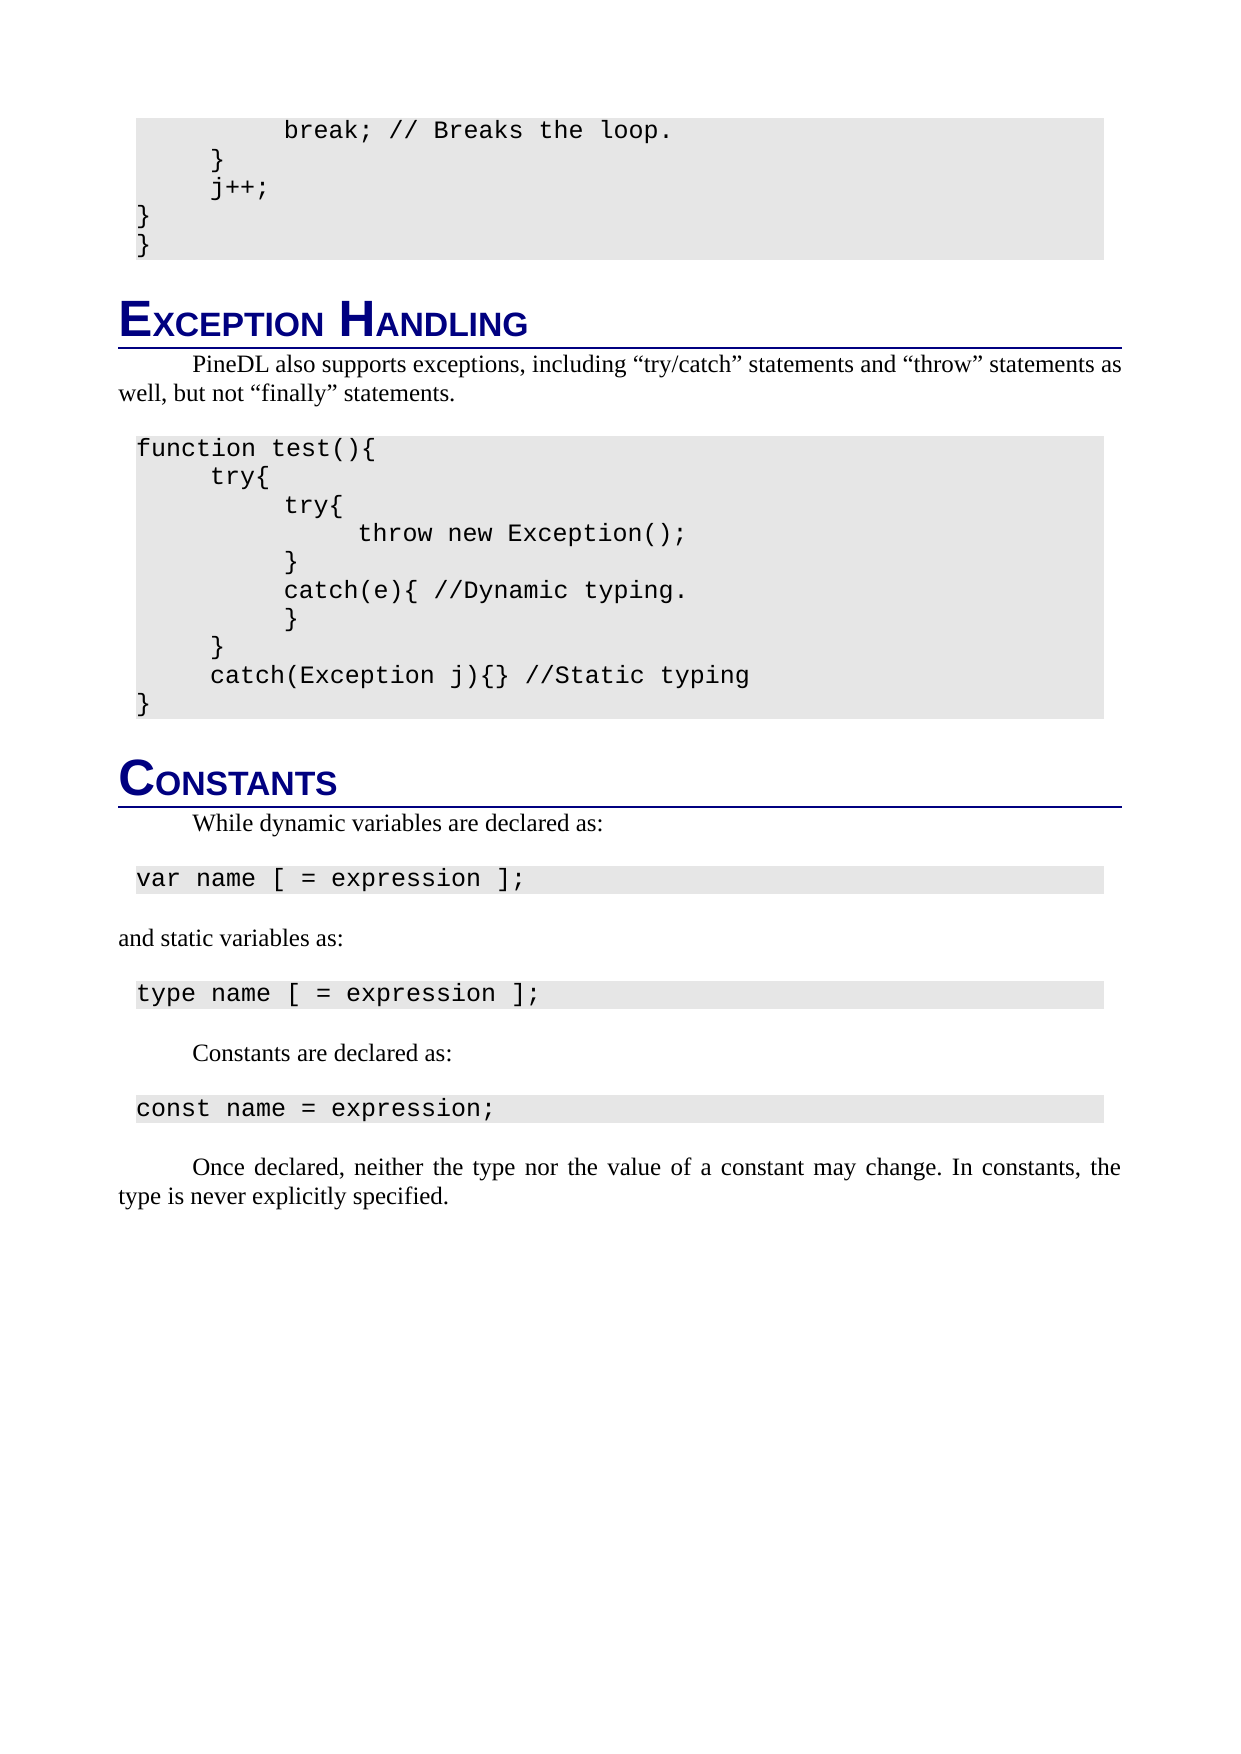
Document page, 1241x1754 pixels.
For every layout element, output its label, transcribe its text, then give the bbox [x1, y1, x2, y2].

subtitle Constants [118, 748, 1122, 806]
text j++; [136, 175, 1104, 203]
text throw new Exception(); [136, 521, 1104, 549]
text catch(Exception j){} //Static typing [136, 662, 1104, 691]
text } [136, 203, 1104, 231]
text } [136, 146, 1104, 175]
text } [136, 634, 1104, 662]
text } [136, 549, 1104, 577]
text Constants are declared as: [118, 1038, 1122, 1066]
text PineDL also supports exceptions, including “try/catch” statements and “throw” statements as well, but not “finally” statements. [118, 349, 1122, 407]
text type name [ = expression ]; [136, 981, 1104, 1009]
text catch(e){ //Dynamic typing. [136, 577, 1104, 606]
text try{ [136, 464, 1104, 492]
text const name = expression; [136, 1095, 1104, 1123]
text } [136, 691, 1104, 719]
text While dynamic variables are declared as: [118, 808, 1122, 837]
text var name [ = expression ]; [136, 866, 1104, 894]
text function test(){ [136, 436, 1104, 464]
text } [136, 606, 1104, 634]
text try{ [136, 492, 1104, 521]
text break; // Breaks the loop. [136, 118, 1104, 146]
text Once declared, neither the type nor the value of a constant may change. In constants, the type is never explicitly specified. [118, 1152, 1122, 1210]
text and static variables as: [118, 923, 1122, 952]
text } [136, 231, 1104, 260]
subtitle Exception Handling [118, 288, 1122, 347]
